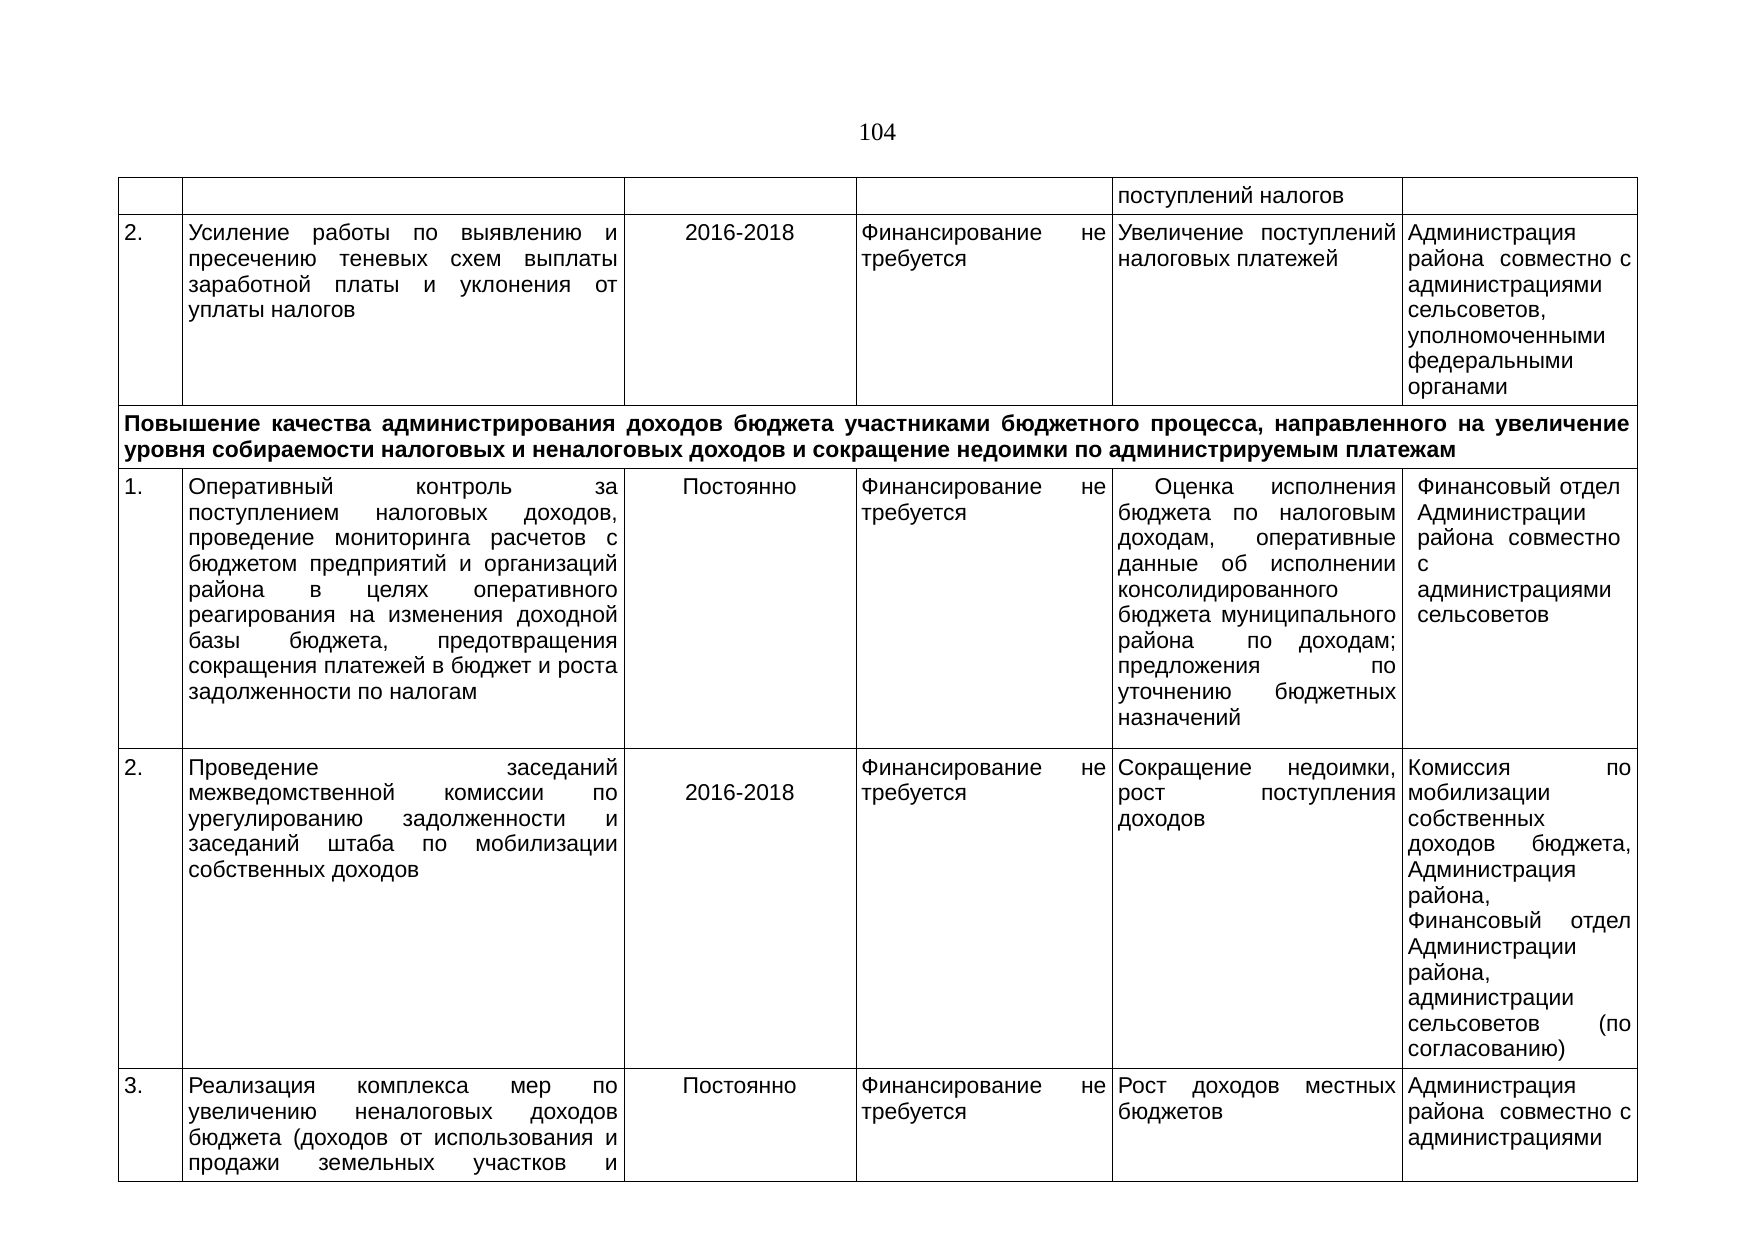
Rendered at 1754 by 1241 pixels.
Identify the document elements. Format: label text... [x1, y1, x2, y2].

table_cell Финансирование не требуется [857, 1069, 1112, 1181]
table_cell Постоянно [625, 1069, 856, 1181]
table_cell 3. [119, 1069, 182, 1181]
table_cell 2. [119, 215, 182, 405]
table_cell Оперативный контроль за поступлением налоговых доходов, проведение мониторинга расчетов с бюджетом предприятий и организаций района в целях оперативного реагирования на изменения доходной базы бюджета, предотвращения сокращения платежей в бюджет и роста задолженности по налогам [183, 469, 624, 748]
table_cell 2016-2018 [625, 215, 856, 405]
table_cell [119, 178, 182, 214]
table_cell [625, 178, 856, 214]
table_cell Усиление работы по выявлению и пресечению теневых схем выплаты заработной платы и уклонения от уплаты налогов [183, 215, 624, 405]
table_cell 2. [119, 749, 182, 1067]
table_cell Сокращение недоимки, рост поступления доходов [1113, 749, 1402, 1067]
table_cell Администрация района совместно с администрациями [1403, 1069, 1637, 1181]
table_cell 2016-2018 [625, 749, 856, 1067]
table_cell Повышение качества администрирования доходов бюджета участниками бюджетного процесса, направленного на увеличение уровня собираемости налоговых и неналоговых доходов и сокращение недоимки по администрируемым платежам [119, 406, 1637, 468]
table_cell [857, 178, 1112, 214]
table_cell Рост доходов местных бюджетов [1113, 1069, 1402, 1181]
table_cell 1. [119, 469, 182, 748]
table_cell Постоянно [625, 469, 856, 748]
table_cell [1403, 178, 1637, 214]
table_cell Оценка исполнения бюджета по налоговым доходам, оперативные данные об исполнении консолидированного бюджета муниципального района по доходам; предложения по уточнению бюджетных назначений [1113, 469, 1402, 748]
table_cell [183, 178, 624, 214]
table_cell поступлений налогов [1113, 178, 1402, 214]
table_cell Финансирование не требуется [857, 469, 1112, 748]
table_cell Комиссия по мобилизации собственных доходов бюджета, Администрация района, Финансовый отдел Администрации района, администрации сельсоветов (по согласованию) [1403, 749, 1637, 1067]
table_cell Проведение заседаний межведомственной комиссии по урегулированию задолженности и заседаний штаба по мобилизации собственных доходов [183, 749, 624, 1067]
table_cell Финансирование не требуется [857, 215, 1112, 405]
table_cell Финансовый отдел Администрации района совместно с администрациями сельсоветов [1403, 469, 1637, 748]
table_cell Увеличение поступлений налоговых платежей [1113, 215, 1402, 405]
table_cell Администрация района совместно с администрациями сельсоветов, уполномоченными федеральными органами [1403, 215, 1637, 405]
table_cell Реализация комплекса мер по увеличению неналоговых доходов бюджета (доходов от использования и продажи земельных участков и [183, 1069, 624, 1181]
table_cell Финансирование не требуется [857, 749, 1112, 1067]
